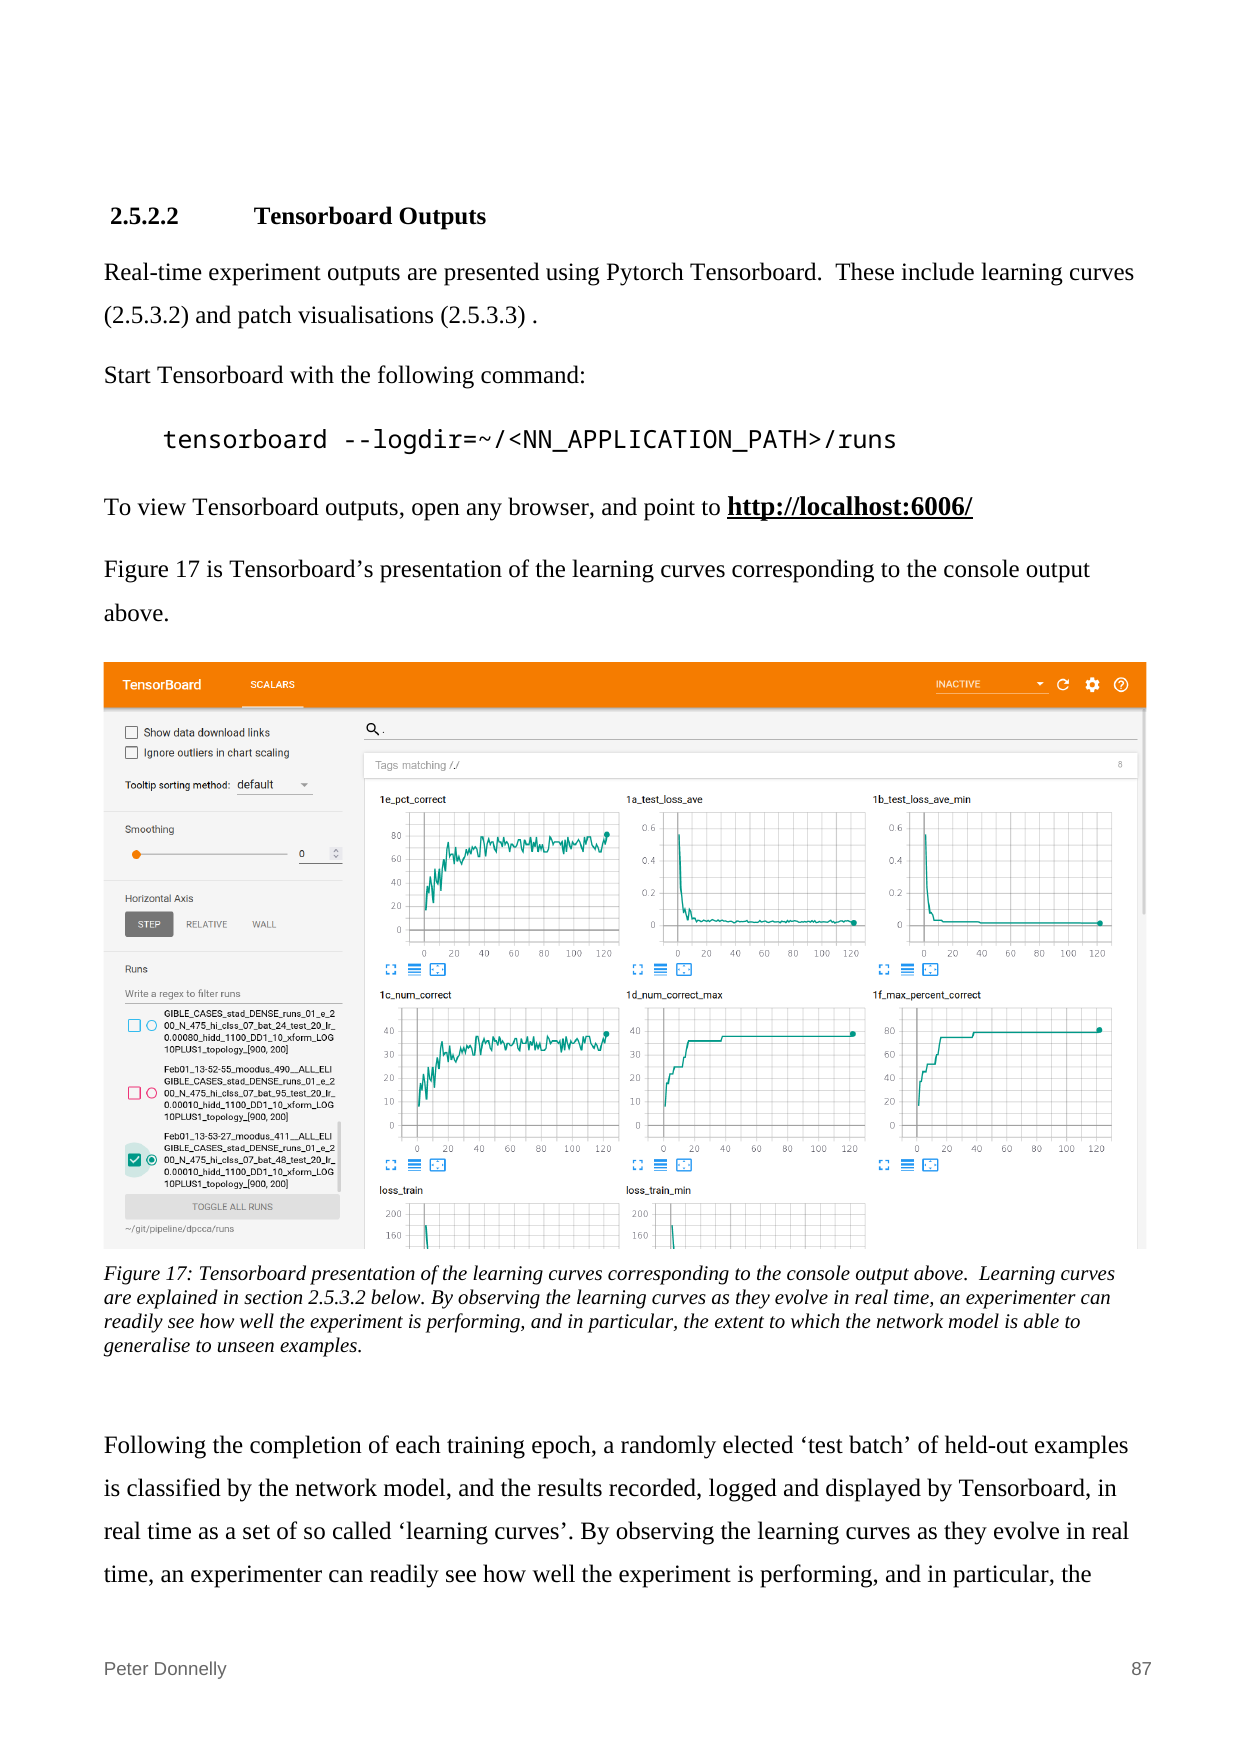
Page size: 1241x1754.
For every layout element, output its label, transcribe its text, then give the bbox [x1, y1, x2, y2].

text To view Tensorboard outputs, open any browser, and point to http://localhost:6006/ [103, 490, 1146, 521]
picture [103, 662, 1147, 1249]
text Following the completion of each training epoch, a randomly elected ‘test batch’ of held-out examples is classified by the network model, and the results recorded, logged and displayed by Tensorboard, in real time as a set of so called ‘learning curves’. By observing the learning curves as they evolve in real time, an experimenter can readily see how well the experiment is performing, and in particular, the [103, 1357, 1146, 1588]
list Start Tensorboard with the following command: [103, 361, 1146, 389]
text [103, 649, 1146, 662]
subtitle Tensorboard Outputs [103, 201, 1146, 230]
text Figure 17 is Tensorboard’s presentation of the learning curves corresponding to the console output above. [103, 554, 1146, 626]
list Real-time experiment outputs are presented using Pytorch Tensorboard. These include learning curves (2.5.3.2) and patch visualisations (2.5.3.3) . [103, 257, 1146, 328]
text Figure 17: Tensorboard presentation of the learning curves corresponding to the console output above. Learning curves are explained in section 2.5.3.2 below. By observing the learning curves as they evolve in real time, an experimenter can readily see how well the experiment is performing, and in particular, the extent to which the network model is able to generalise to unseen examples. [103, 1249, 1146, 1357]
text tensorboard --logdir=~/<NN_APPLICATION_PATH>/runs [162, 421, 1146, 455]
